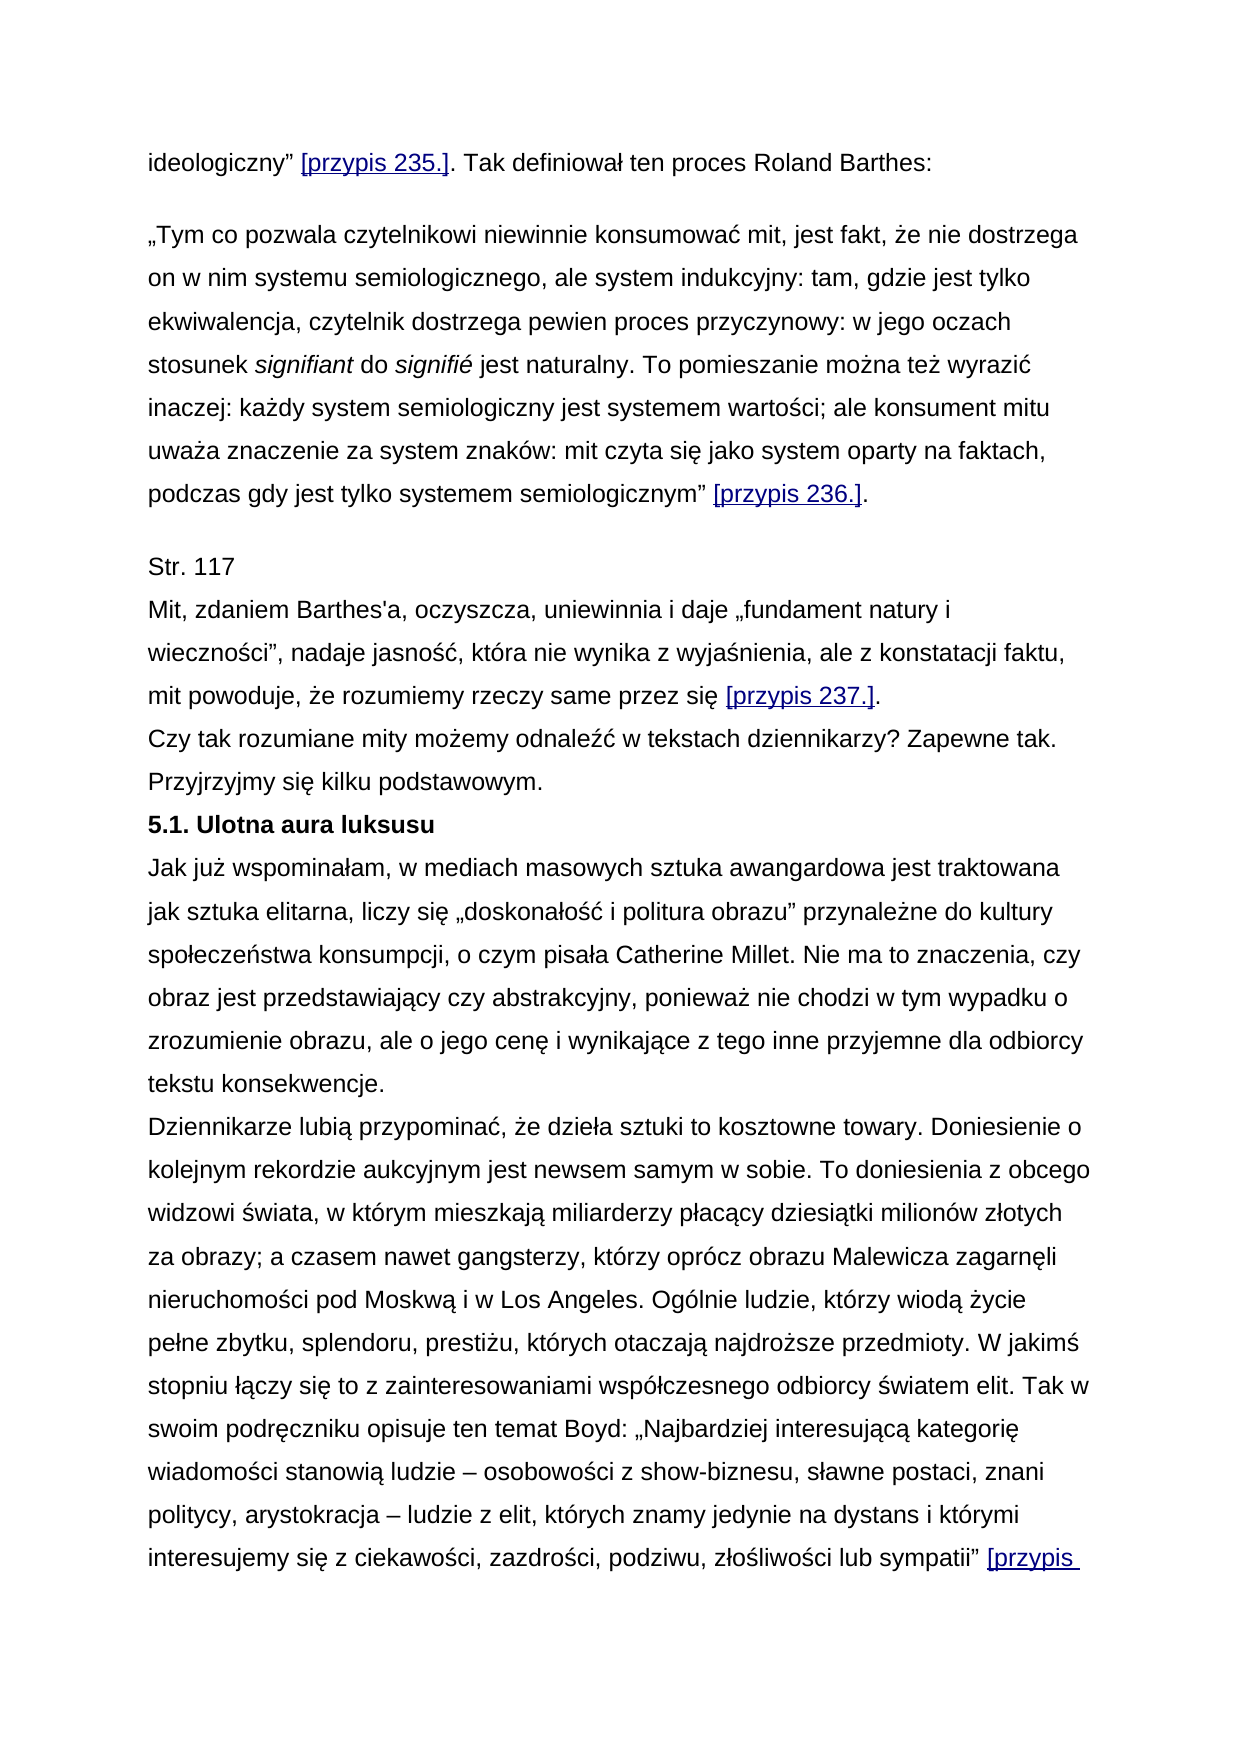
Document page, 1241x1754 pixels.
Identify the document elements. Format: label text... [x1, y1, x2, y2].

text Str. 117 [148, 552, 1093, 580]
text Jak już wspominałam, w mediach masowych sztuka awangardowa jest traktowana jak sztuka elitarna, liczy się „doskonałość i politura obrazu” przynależne do kultury społeczeństwa konsumpcji, o czym pisała Catherine Millet. Nie ma to znaczenia, czy obraz jest przedstawiający czy abstrakcyjny, ponieważ nie chodzi w tym wypadku o zrozumienie obrazu, ale o jego cenę i wynikające z tego inne przyjemne dla odbiorcy tekstu konsekwencje. [148, 853, 1093, 1098]
text „Tym co pozwala czytelnikowi niewinnie konsumować mit, jest fakt, że nie dostrzega on w nim systemu semiologicznego, ale system indukcyjny: tam, gdzie jest tylko ekwiwalencja, czytelnik dostrzega pewien proces przyczynowy: w jego oczach stosunek signifiant do signifié jest naturalny. To pomieszanie można też wyrazić inaczej: każdy system semiologiczny jest systemem wartości; ale konsument mitu uważa znaczenie za system znaków: mit czyta się jako system oparty na faktach, podczas gdy jest tylko systemem semiologicznym” [przypis 236.]. [148, 220, 1093, 508]
text Dziennikarze lubią przypominać, że dzieła sztuki to kosztowne towary. Doniesienie o kolejnym rekordzie aukcyjnym jest newsem samym w sobie. To doniesienia z obcego widzowi świata, w którym mieszkają miliarderzy płacący dziesiątki milionów złotych za obrazy; a czasem nawet gangsterzy, którzy oprócz obrazu Malewicza zagarnęli nieruchomości pod Moskwą i w Los Angeles. Ogólnie ludzie, którzy wiodą życie pełne zbytku, splendoru, prestiżu, których otaczają najdroższe przedmioty. W jakimś stopniu łączy się to z zainteresowaniami współczesnego odbiorcy światem elit. Tak w swoim podręczniku opisuje ten temat Boyd: „Najbardziej interesującą kategorię wiadomości stanowią ludzie – osobowości z show-biznesu, sławne postaci, znani politycy, arystokracja – ludzie z elit, których znamy jedynie na dystans i którymi interesujemy się z ciekawości, zazdrości, podziwu, złośliwości lub sympatii” [przypis [148, 1112, 1093, 1572]
text Mit, zdaniem Barthes'a, oczyszcza, uniewinnia i daje „fundament natury i wieczności”, nadaje jasność, która nie wynika z wyjaśnienia, ale z konstatacji faktu, mit powoduje, że rozumiemy rzeczy same przez się [przypis 237.]. [148, 595, 1093, 710]
subtitle 5.1. Ulotna aura luksusu [148, 810, 1093, 839]
text ideologiczny” [przypis 235.]. Tak definiował ten proces Roland Barthes: [148, 148, 1093, 176]
text Czy tak rozumiane mity możemy odnaleźć w tekstach dziennikarzy? Zapewne tak. Przyjrzyjmy się kilku podstawowym. [148, 724, 1093, 796]
